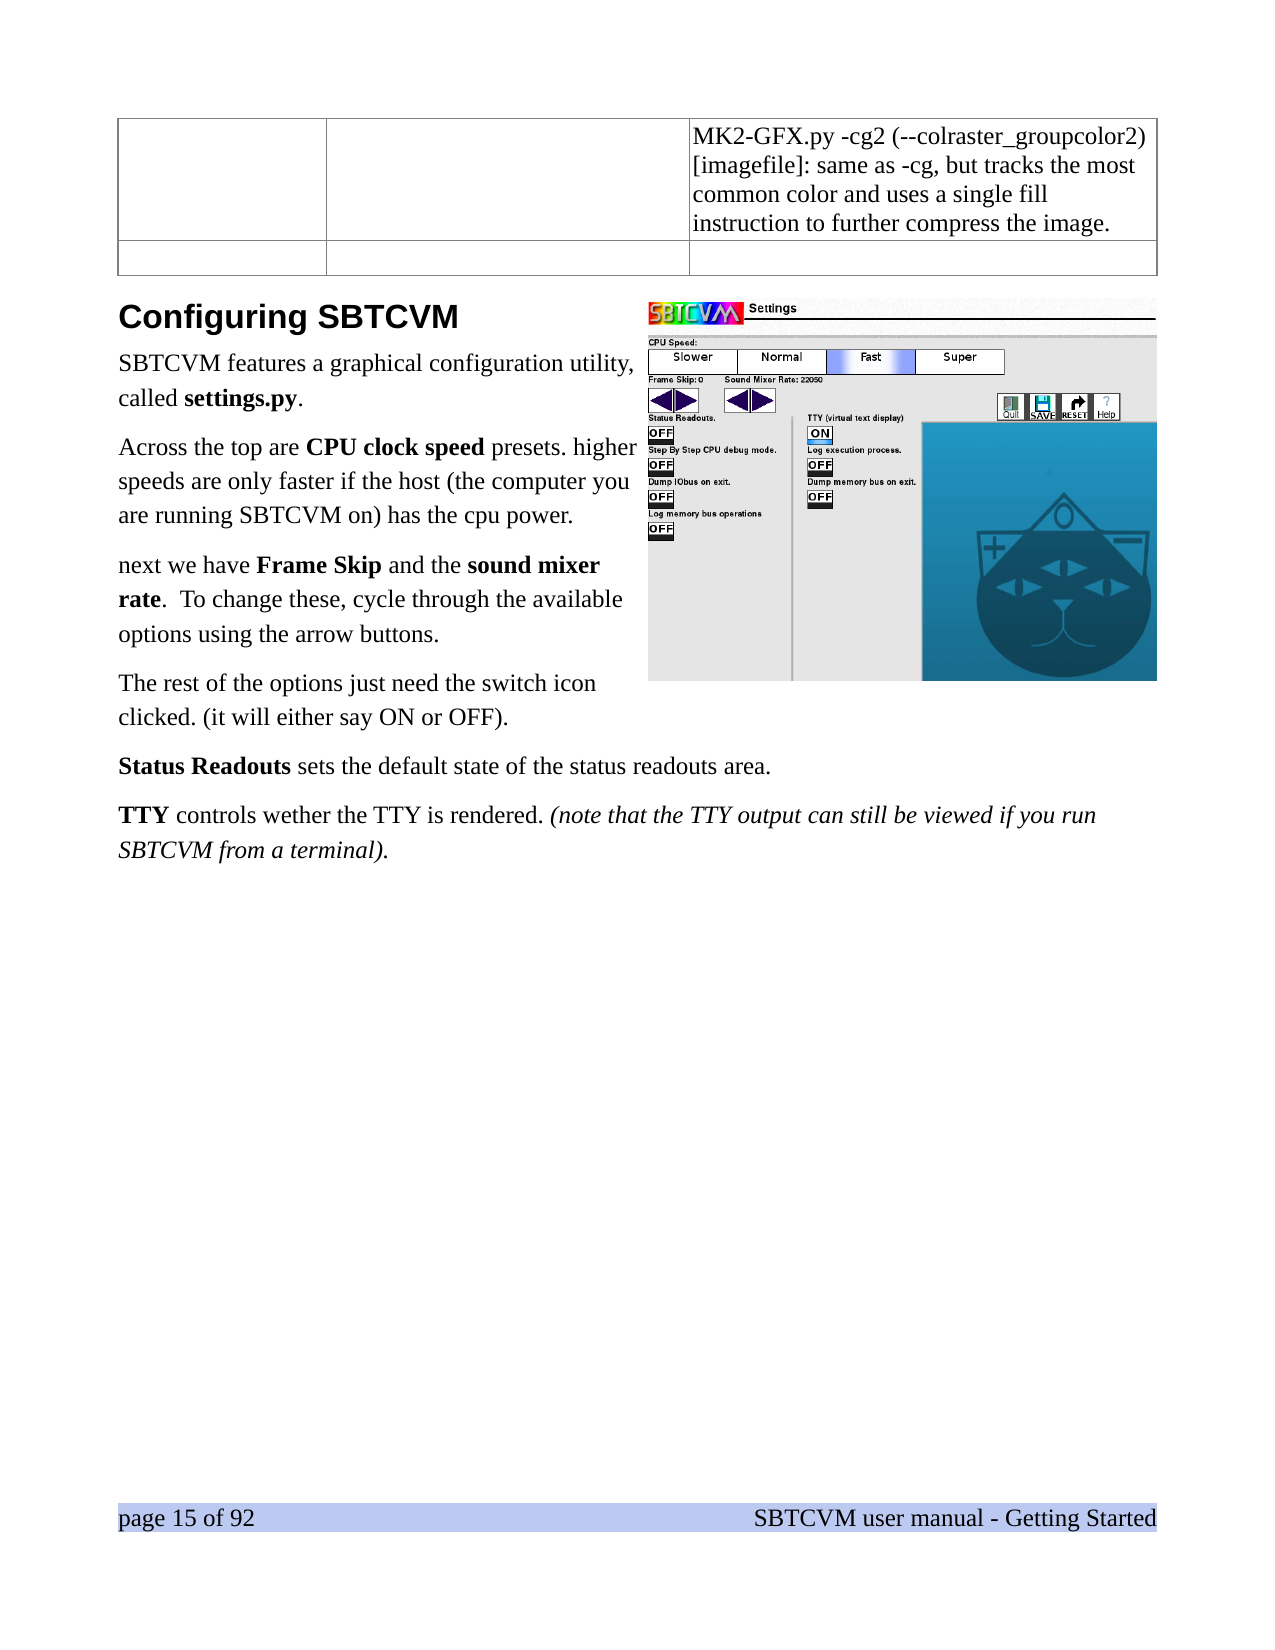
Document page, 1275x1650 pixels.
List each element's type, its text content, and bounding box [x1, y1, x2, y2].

text SBTCVM features a graphical configuration utility, called settings.py. [118, 348, 648, 411]
text Across the top are CPU clock speed presets. higher speeds are only faster if the host (the computer you are running SBTCVM on) has the cpu power. [118, 432, 648, 529]
table_cell MK2-GFX.py -cg2 (--colraster_groupcolor2) [imagefile]: same as -cg, but tracks the most common color and uses a single fill instruction to further compress the image. [690, 119, 1156, 239]
picture [648, 298, 1157, 681]
text The rest of the options just need the switch icon clicked. (it will either say ON or OFF). [118, 668, 1157, 731]
text Status Readouts sets the default state of the status readouts area. [118, 751, 1157, 780]
text next we have Frame Skip and the sound mixer rate. To change these, cycle through the available options using the arrow buttons. [118, 550, 648, 647]
subtitle Configuring SBTCVM [118, 297, 1157, 336]
table_cell [119, 241, 326, 274]
table_cell [119, 119, 326, 239]
table_cell [327, 241, 689, 274]
table_cell [327, 119, 689, 239]
text TTY controls wether the TTY is rendered. (note that the TTY output can still be viewed if you run SBTCVM from a terminal). [118, 800, 1157, 863]
table_cell [690, 241, 1156, 274]
